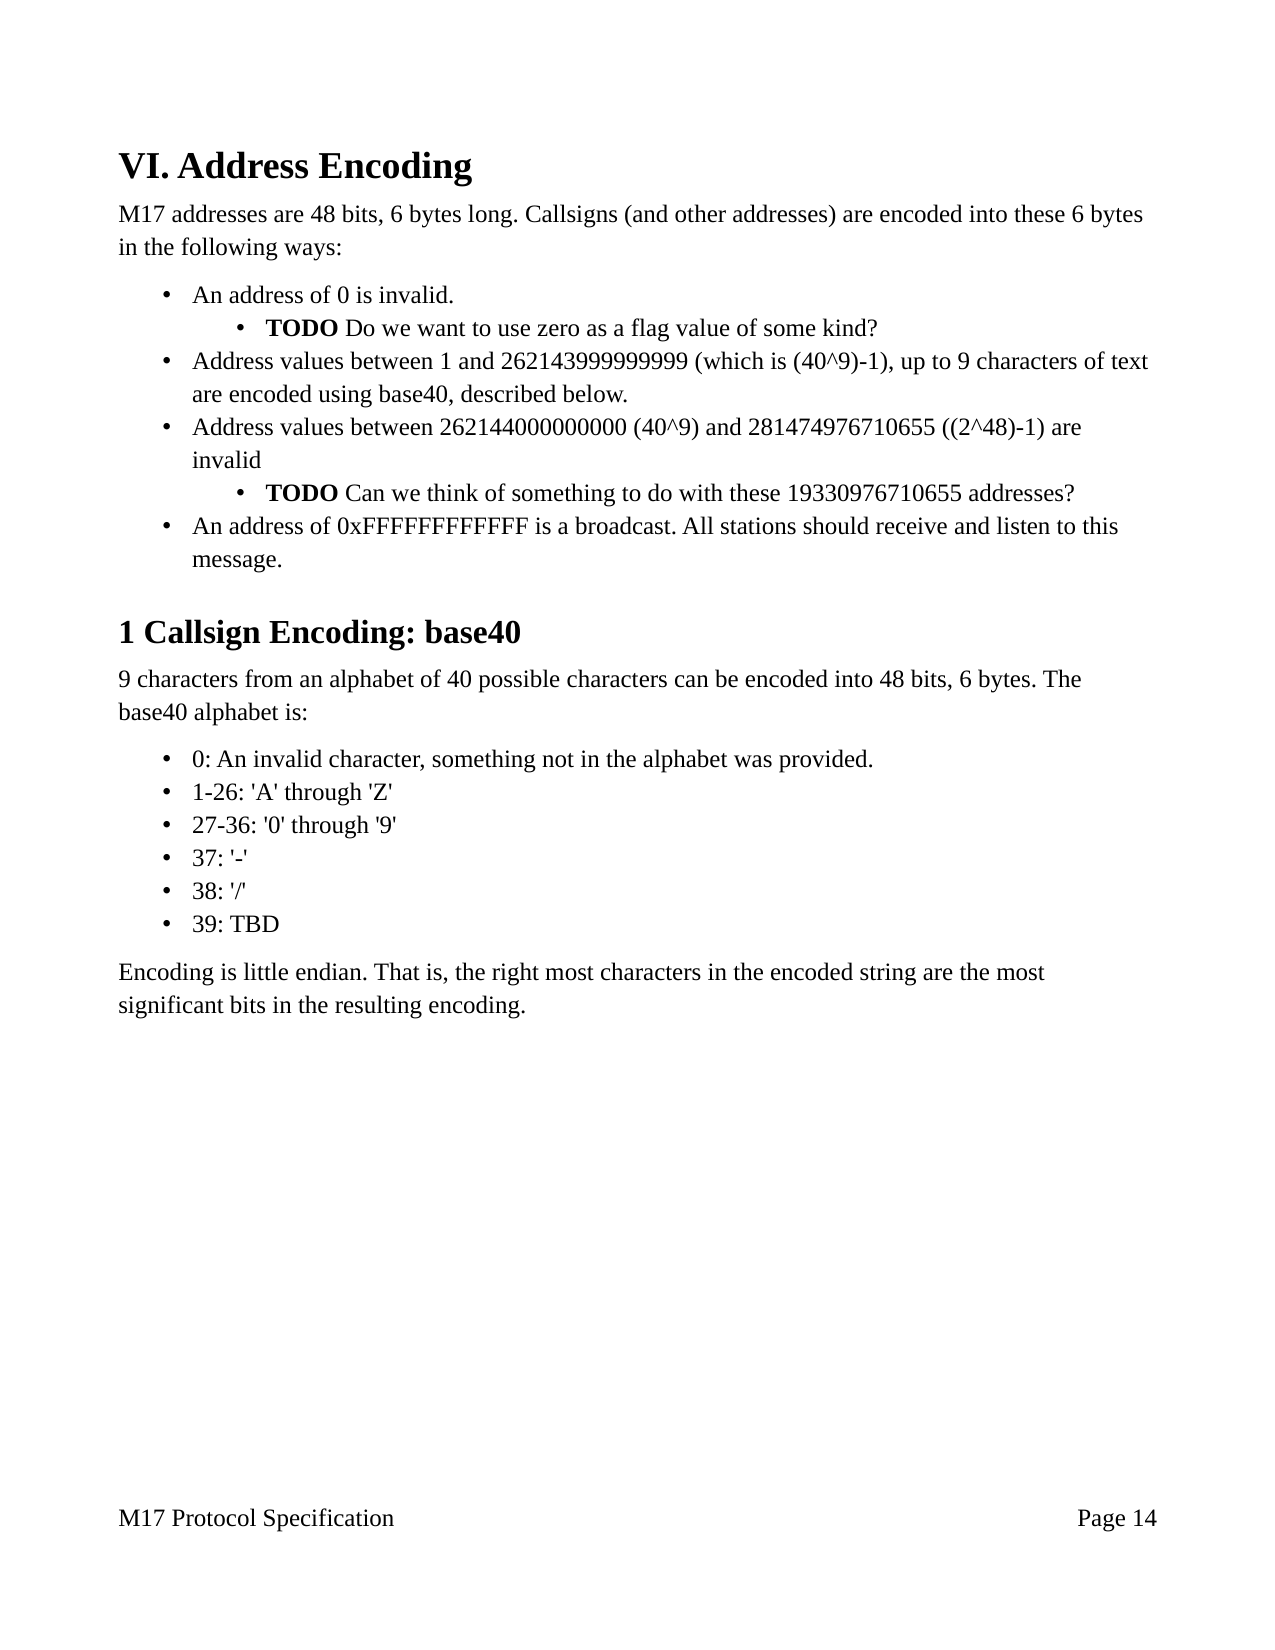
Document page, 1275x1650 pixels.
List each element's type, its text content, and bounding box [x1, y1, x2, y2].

list TODO Can we think of something to do with these 19330976710655 addresses? [236, 478, 1157, 507]
subtitle VI. Address Encoding [118, 143, 1157, 187]
list 37: '-' [162, 843, 1157, 872]
text 9 characters from an alphabet of 40 possible characters can be encoded into 48 bits, 6 bytes. The base40 alphabet is: [118, 664, 1157, 725]
subtitle 1 Callsign Encoding: base40 [118, 612, 1157, 651]
list Address values between 1 and 262143999999999 (which is (40^9)-1), up to 9 characters of text are encoded using base40, described below. [162, 346, 1157, 408]
list An address of 0xFFFFFFFFFFFF is a broadcast. All stations should receive and listen to this message. [162, 511, 1157, 573]
text M17 addresses are 48 bits, 6 bytes long. Callsigns (and other addresses) are encoded into these 6 bytes in the following ways: [118, 199, 1157, 261]
list 38: '/' [162, 876, 1157, 905]
list An address of 0 is invalid. [162, 280, 1157, 309]
list 27-36: '0' through '9' [162, 810, 1157, 839]
list 39: TBD [162, 909, 1157, 938]
list TODO Do we want to use zero as a flag value of some kind? [236, 313, 1157, 342]
list 1-26: 'A' through 'Z' [162, 777, 1157, 806]
text Encoding is little endian. That is, the right most characters in the encoded string are the most significant bits in the resulting encoding. [118, 957, 1157, 1019]
list 0: An invalid character, something not in the alphabet was provided. [162, 744, 1157, 773]
list Address values between 262144000000000 (40^9) and 281474976710655 ((2^48)-1) are invalid [162, 412, 1157, 474]
